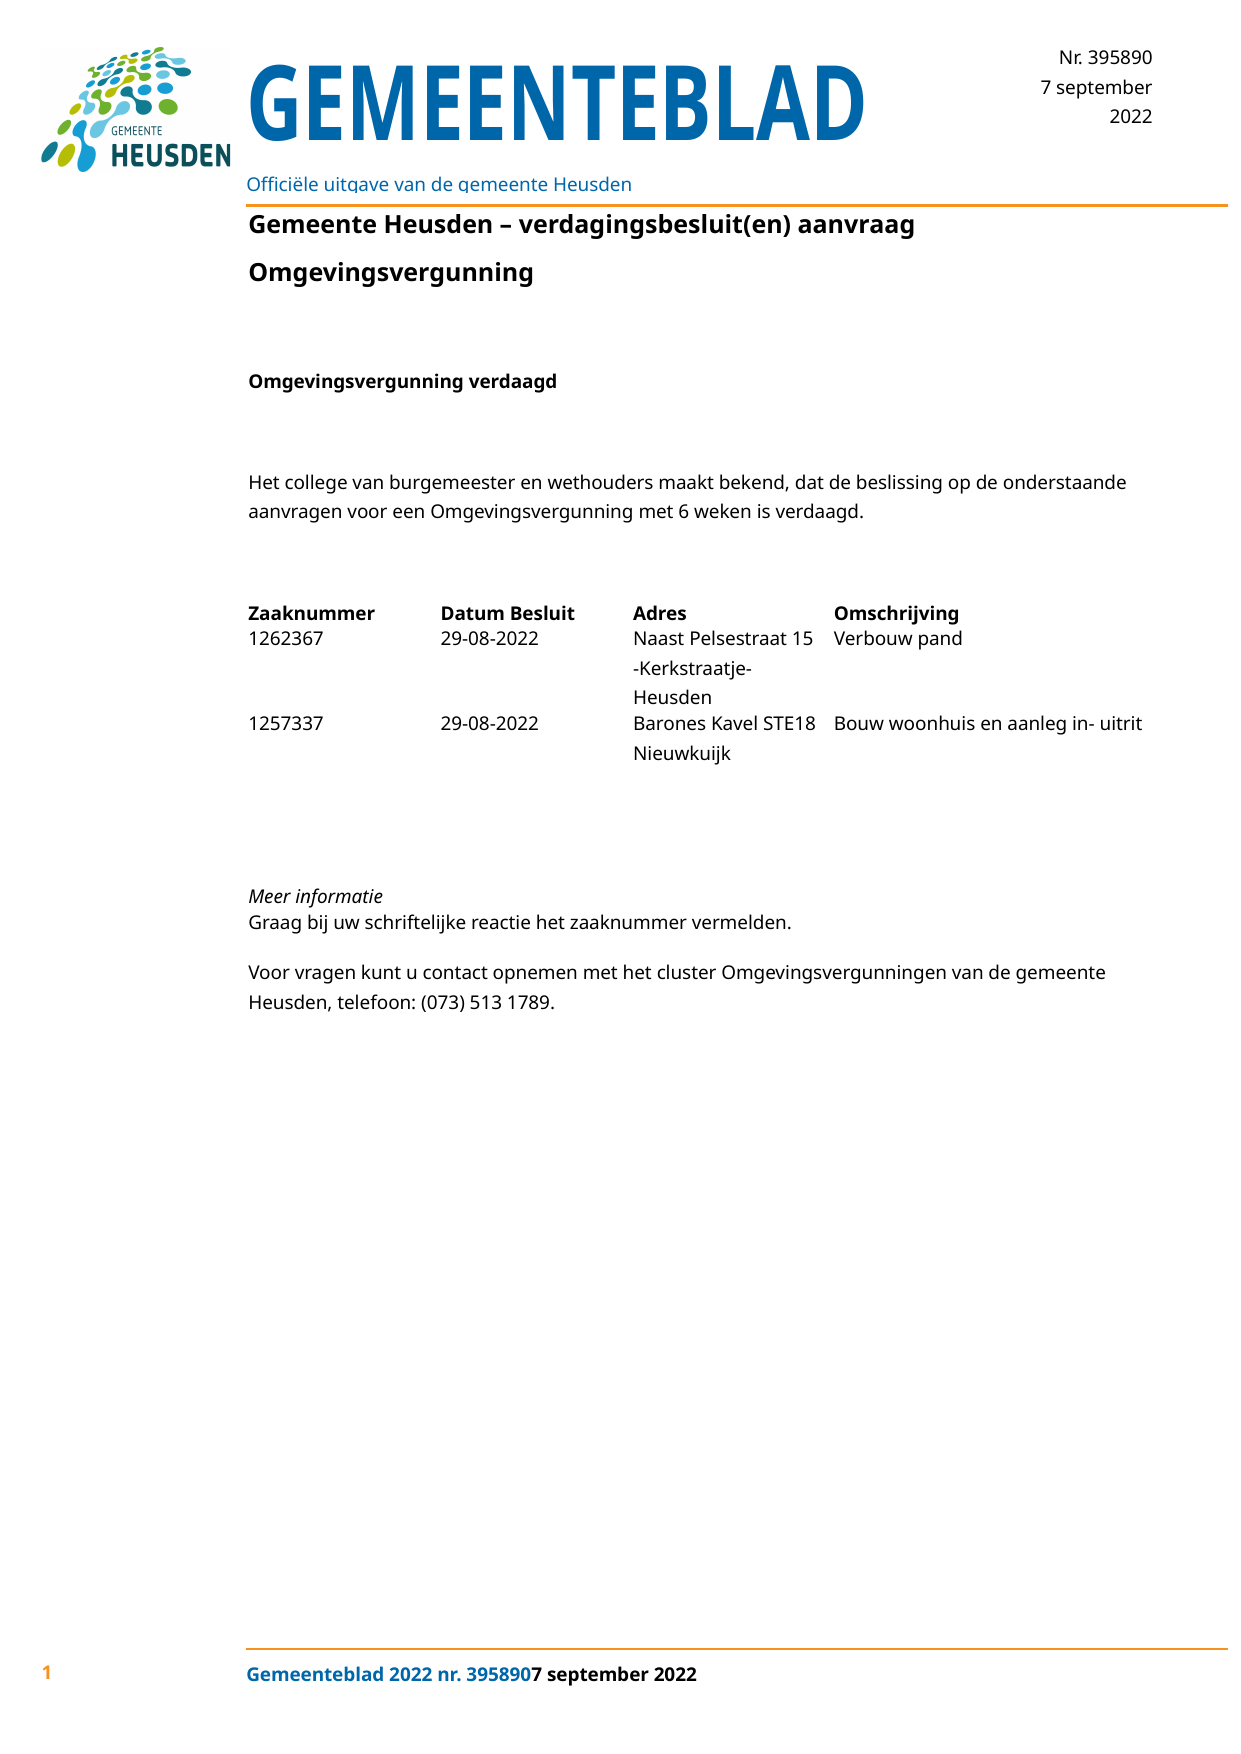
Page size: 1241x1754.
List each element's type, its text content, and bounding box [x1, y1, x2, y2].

picture [41, 47, 231, 172]
text Voor vragen kunt u contact opnemen met het cluster Omgevingsvergunningen van de gemeente Heusden, telefoon: (073) 513 1789. [248, 959, 1152, 1015]
text Omgevingsvergunning verdaagd [248, 368, 1152, 394]
table_cell Barones Kavel STE18 Nieuwkuijk [633, 710, 834, 766]
table_cell Naast Pelsestraat 15 -Kerkstraatje- Heusden [633, 625, 834, 710]
table_cell 29-08-2022 [440, 710, 633, 766]
text Het college van burgemeester en wethouders maakt bekend, dat de beslissing op de onderstaande aanvragen voor een Omgevingsvergunning met 6 weken is verdaagd. [248, 469, 1152, 524]
table_header Omschrijving [834, 600, 1152, 625]
table_cell 1257337 [248, 710, 440, 766]
table_cell 29-08-2022 [440, 625, 633, 710]
table_cell Verbouw pand [834, 625, 1152, 710]
table_cell Bouw woonhuis en aanleg in- uitrit [834, 710, 1152, 766]
table_header Datum Besluit [440, 600, 633, 625]
table_header Adres [633, 600, 834, 625]
text Graag bij uw schriftelijke reactie het zaaknummer vermelden. [248, 909, 1152, 935]
text Gemeente Heusden – verdagingsbesluit(en) aanvraag Omgevingsvergunning [248, 207, 1152, 288]
table_cell 1262367 [248, 625, 440, 710]
table_header Zaaknummer [248, 600, 440, 625]
text Meer informatie [248, 883, 1152, 909]
